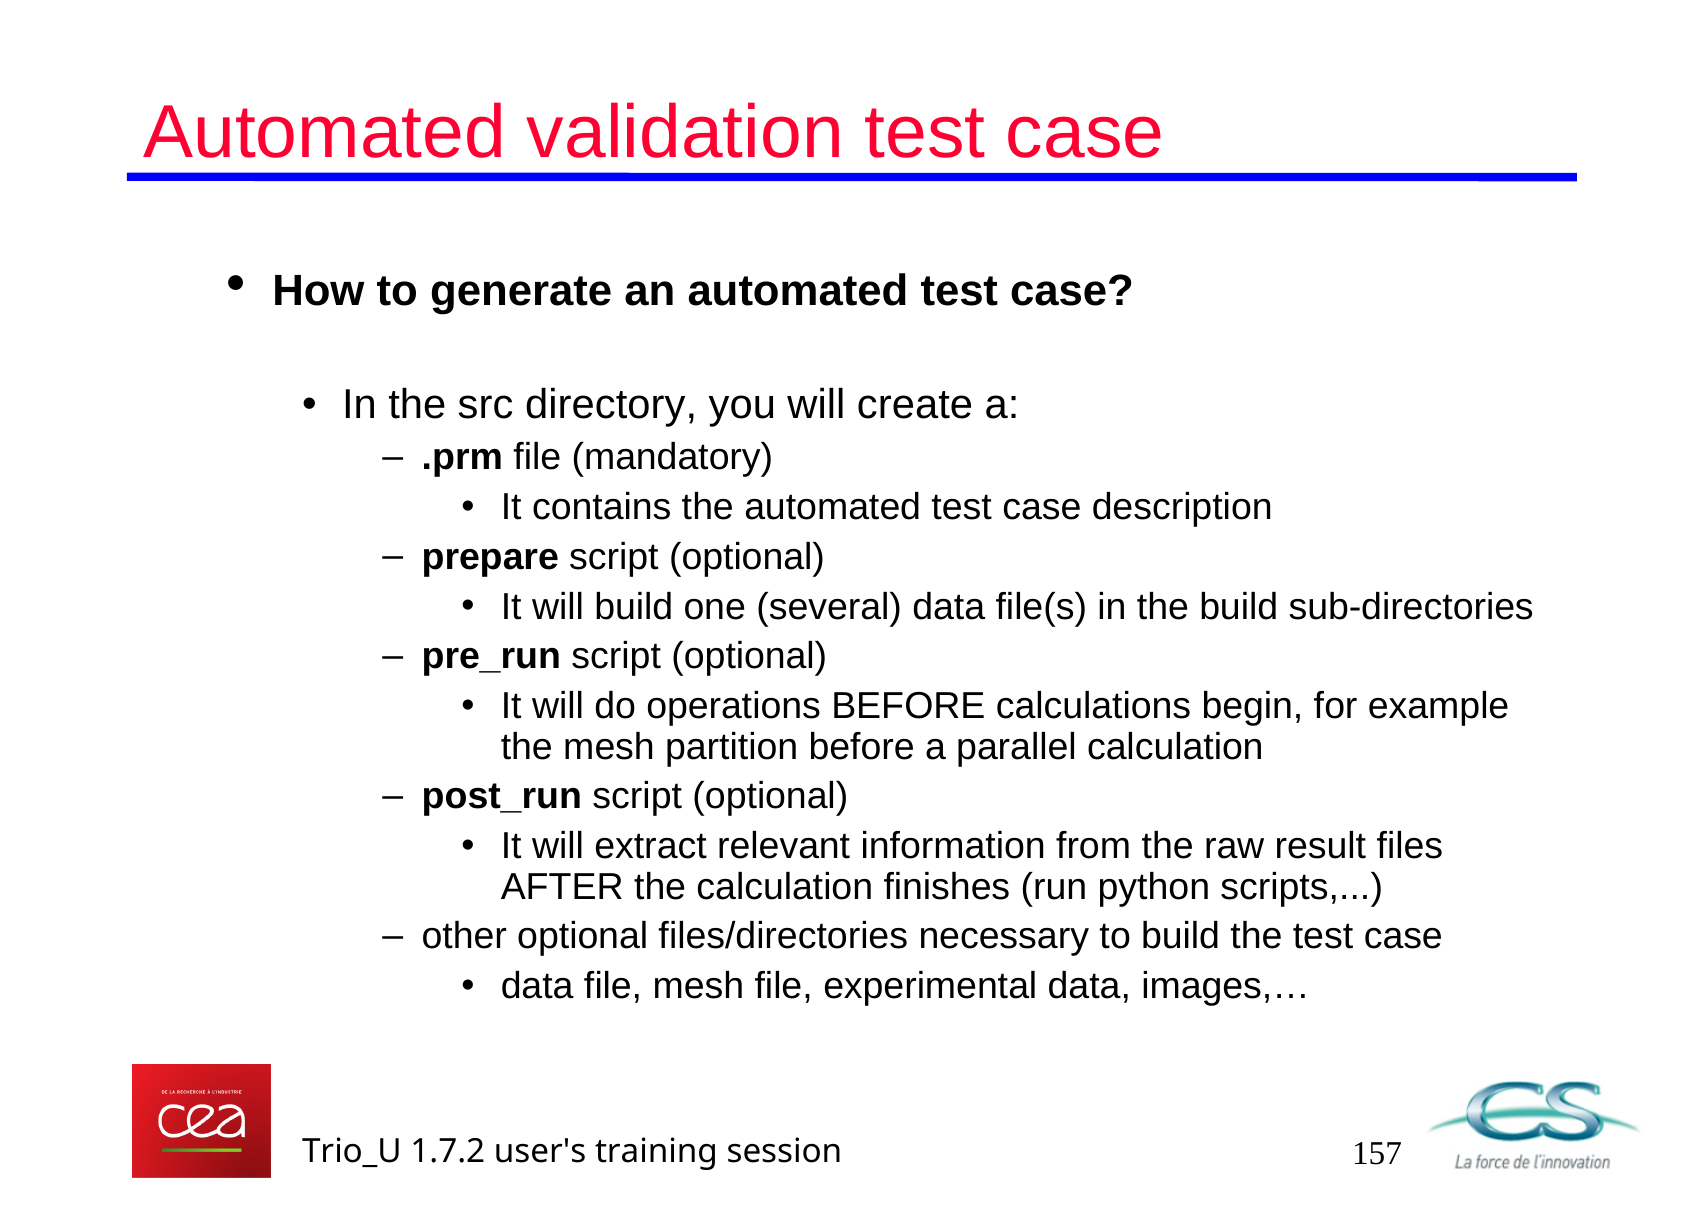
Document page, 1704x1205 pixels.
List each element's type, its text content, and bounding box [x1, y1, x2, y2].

list How to generate an automated test case? In the src directory, you will create a: .prm file (mandatory) It contains the automated test case description prepare script (optional) It will build one (several) data file(s) in the build sub-directories pre_run script (optional) It will do operations BEFORE calculations begin, for example the mesh partition before a parallel calculation post_run script (optional) It will extract relevant information from the raw result files AFTER the calculation finishes (run python scripts,...) other optional files/directories necessary to build the test case data file, mesh file, experimental data, images,… [127, 259, 1585, 1205]
title Automated validation test case [127, 39, 1577, 215]
picture [1585, 1072, 1648, 1179]
